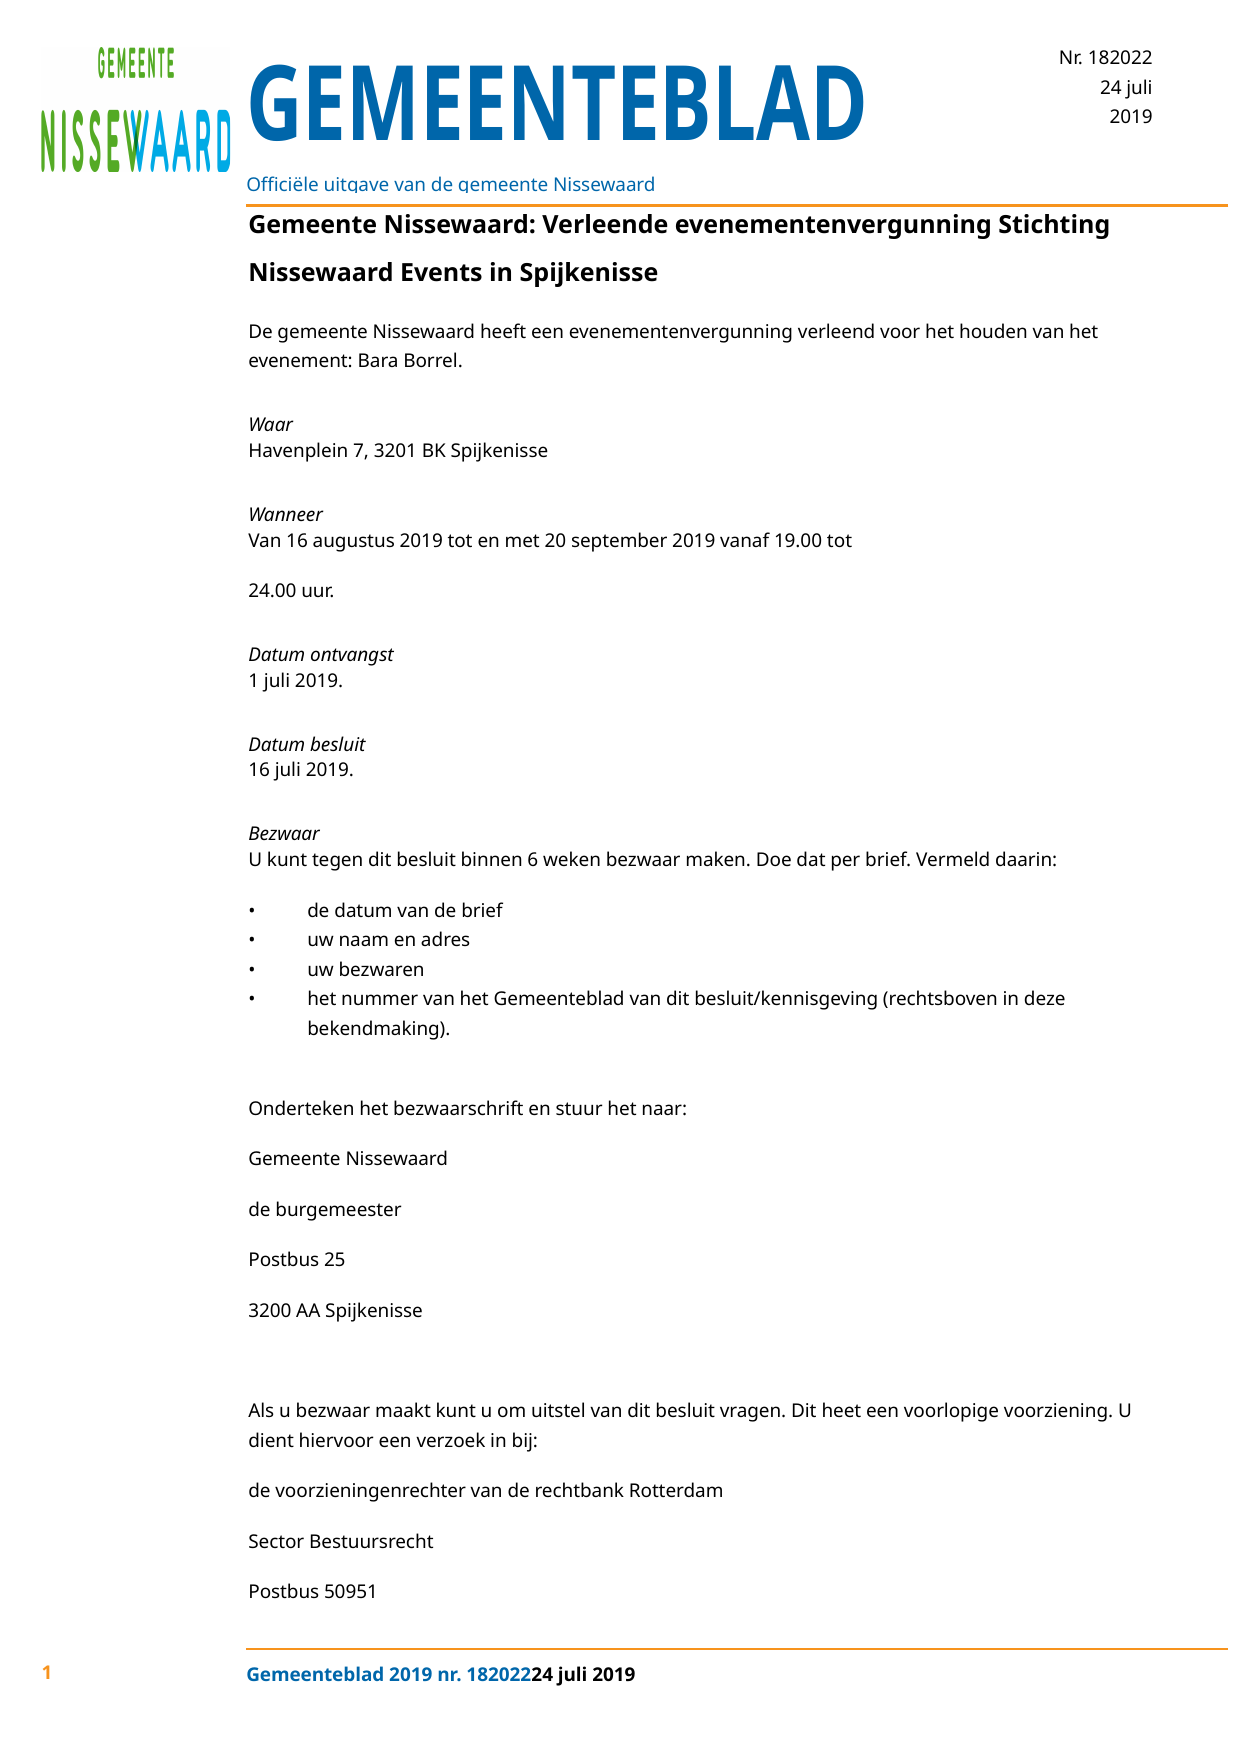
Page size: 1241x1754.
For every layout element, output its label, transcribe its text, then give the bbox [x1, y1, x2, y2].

text 16 juli 2019. [248, 757, 1152, 782]
text de burgemeester [248, 1196, 1152, 1222]
text Datum besluit [248, 731, 1152, 757]
text Havenplein 7, 3201 BK Spijkenisse [248, 437, 1152, 463]
text Sector Bestuursrecht [248, 1528, 1152, 1554]
text Waar [248, 411, 1152, 437]
text De gemeente Nissewaard heeft een evenementenvergunning verleend voor het houden van het evenement: Bara Borrel. [248, 318, 1152, 373]
text 24.00 uur. [248, 577, 1152, 603]
list het nummer van het Gemeenteblad van dit besluit/kennisgeving (rechtsboven in deze bekendmaking). [248, 986, 1152, 1041]
list de datum van de brief [248, 897, 1152, 922]
picture [176, 157, 187, 172]
text U kunt tegen dit besluit binnen 6 weken bezwaar maken. Doe dat per brief. Vermeld daarin: [248, 846, 1152, 872]
text Wanneer [248, 501, 1152, 527]
list uw bezwaren [248, 956, 1152, 982]
text Van 16 augustus 2019 tot en met 20 september 2019 vanaf 19.00 tot [248, 527, 1152, 553]
text Gemeente Nissewaard [248, 1146, 1152, 1171]
picture [41, 47, 231, 172]
text Onderteken het bezwaarschrift en stuur het naar: [248, 1095, 1152, 1121]
text Als u bezwaar maakt kunt u om uitstel van dit besluit vragen. Dit heet een voorlopige voorziening. U dient hiervoor een verzoek in bij: [248, 1398, 1152, 1453]
list uw naam en adres [248, 926, 1152, 952]
picture [154, 157, 165, 172]
text de voorzieningenrechter van de rechtbank Rotterdam [248, 1478, 1152, 1503]
text 1 juli 2019. [248, 667, 1152, 693]
text Datum ontvangst [248, 641, 1152, 667]
picture [222, 122, 227, 160]
picture [201, 122, 206, 138]
picture [200, 151, 206, 172]
text Bezwaar [248, 821, 1152, 846]
text Postbus 25 [248, 1246, 1152, 1272]
text 3200 AA Spijkenisse [248, 1297, 1152, 1322]
text Gemeente Nissewaard: Verleende evenementenvergunning Stichting Nissewaard Events in Spijkenisse [248, 207, 1152, 288]
text Postbus 50951 [248, 1578, 1152, 1604]
